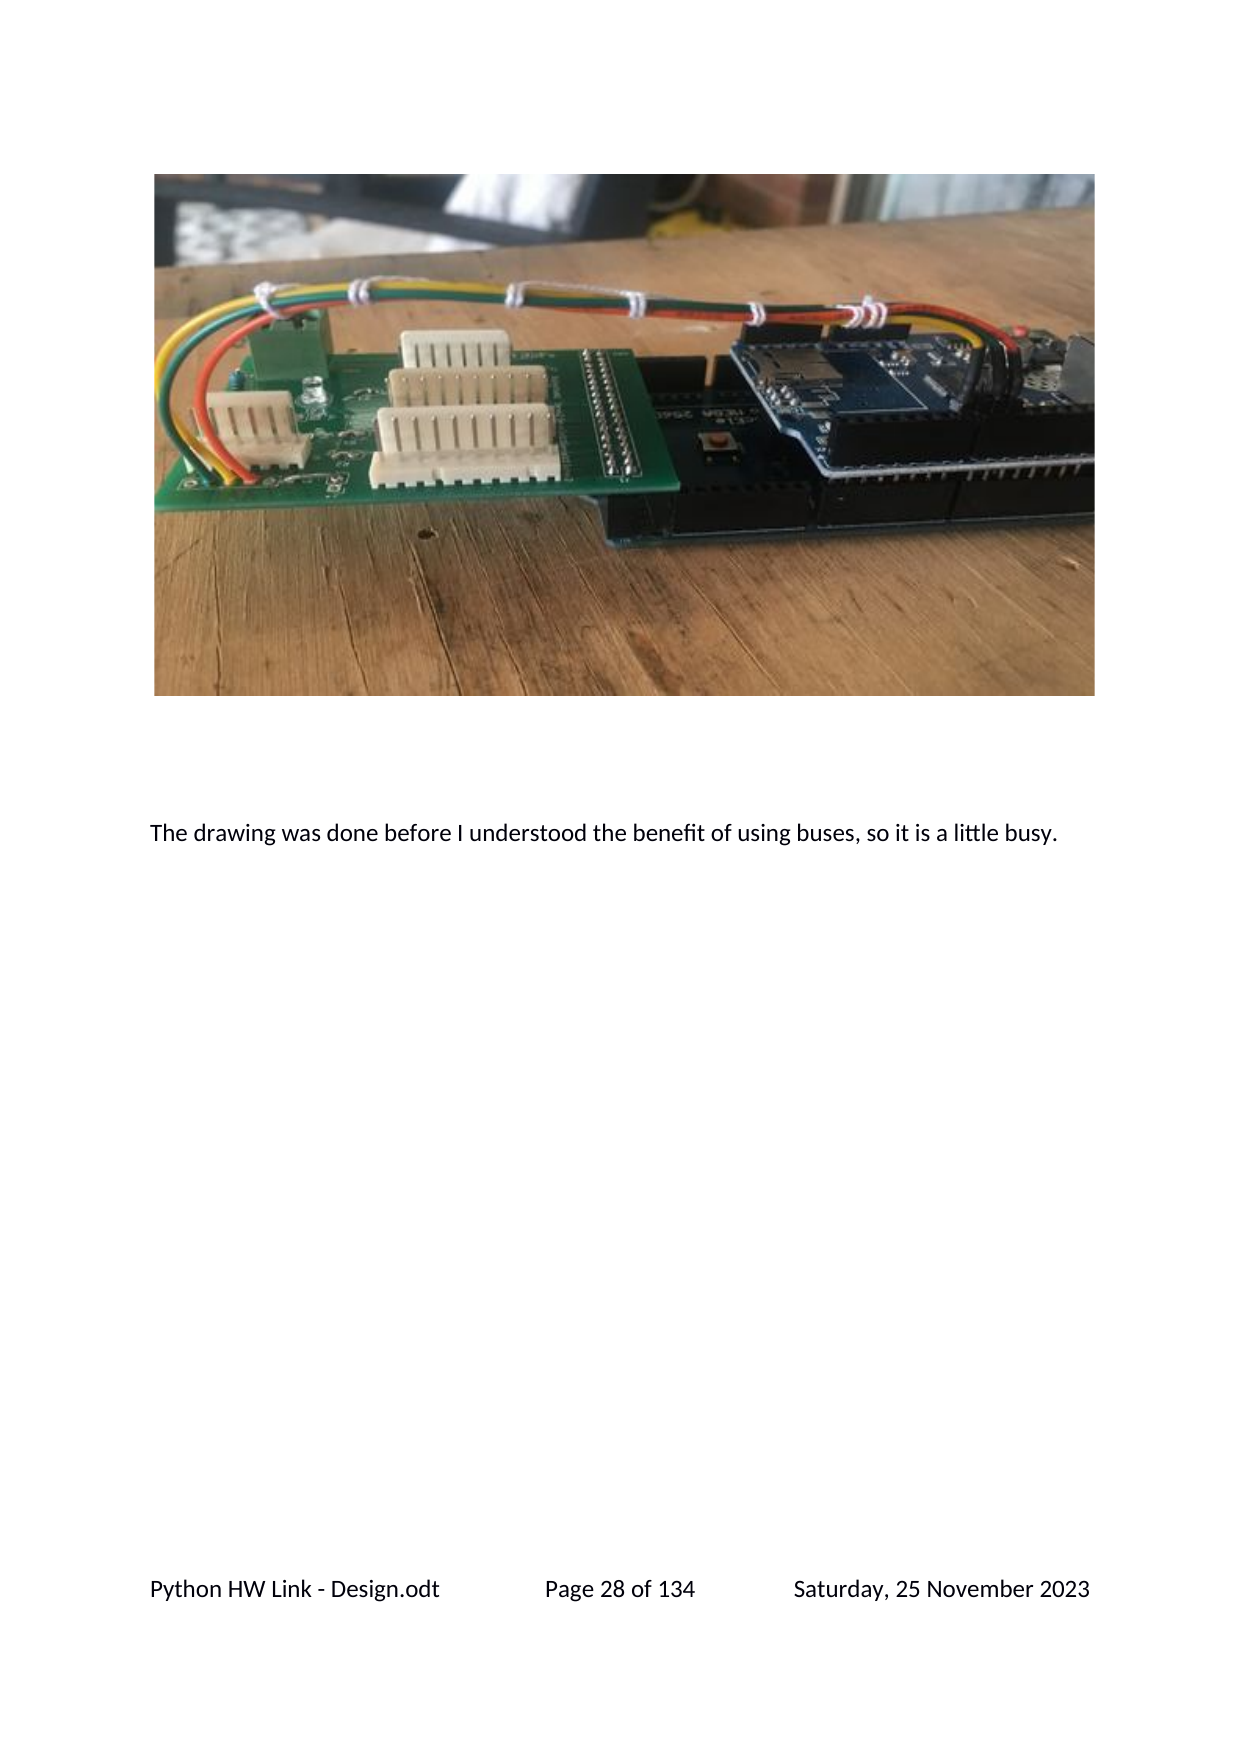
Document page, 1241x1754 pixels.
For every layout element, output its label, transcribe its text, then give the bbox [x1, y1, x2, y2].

picture [154, 174, 1095, 696]
text The drawing was done before I understood the benefit of using buses, so it is a little busy. [150, 817, 1090, 848]
